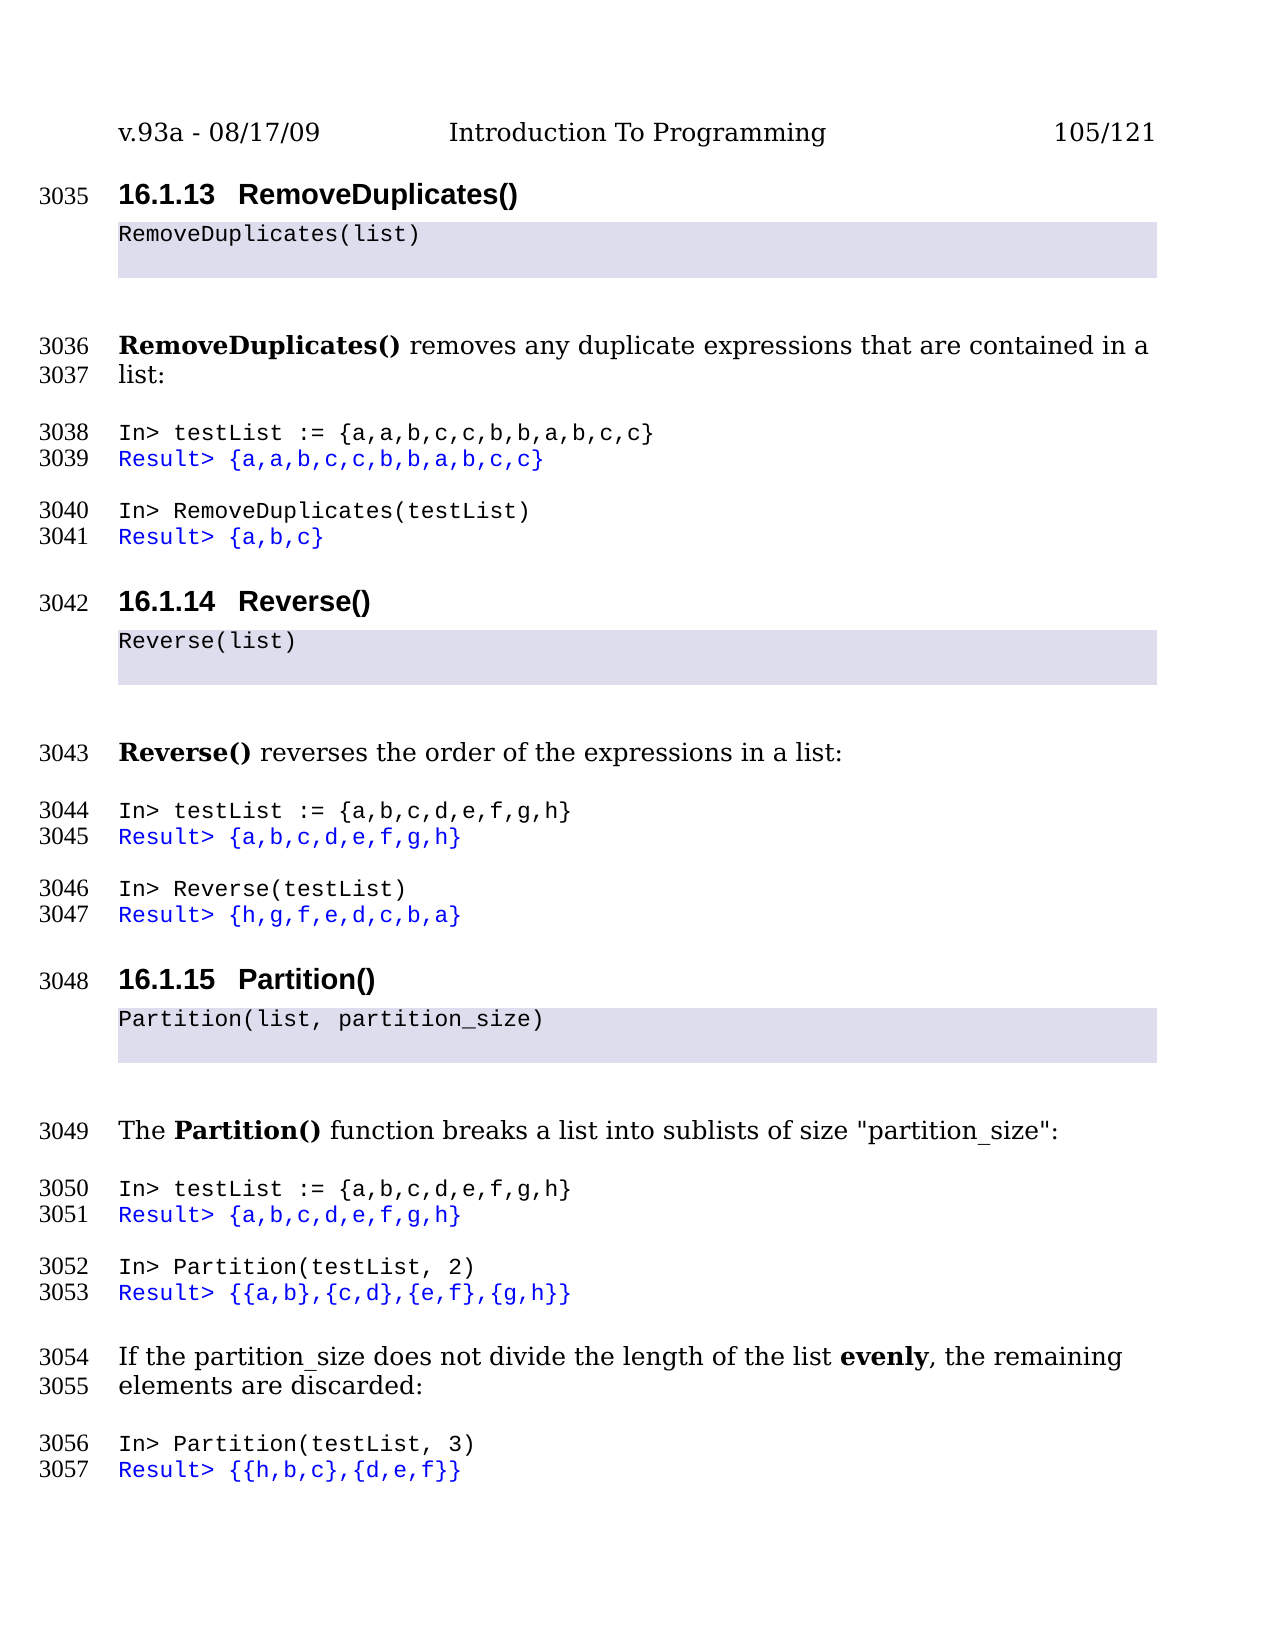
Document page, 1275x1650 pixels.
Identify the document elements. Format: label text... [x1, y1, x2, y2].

subtitle Reverse() [118, 584, 1157, 618]
text Result> {{h,b,c},{d,e,f}} [118, 1459, 1157, 1484]
text In> testList := {a,a,b,c,c,b,b,a,b,c,c} [118, 421, 1157, 447]
table_header Reverse(list) [118, 630, 1157, 685]
text RemoveDuplicates() removes any duplicate expressions that are contained in a list: [118, 331, 1157, 389]
text The Partition() function breaks a list into sublists of size "partition_size": [118, 1116, 1157, 1146]
subtitle RemoveDuplicates() [118, 177, 1157, 210]
table_header Partition(list, partition_size) [118, 1008, 1157, 1063]
text Result> {a,a,b,c,c,b,b,a,b,c,c} [118, 447, 1157, 473]
text In> testList := {a,b,c,d,e,f,g,h} [118, 1178, 1157, 1203]
text Result> {a,b,c,d,e,f,g,h} [118, 825, 1157, 851]
text In> RemoveDuplicates(testList) [118, 499, 1157, 525]
text In> testList := {a,b,c,d,e,f,g,h} [118, 799, 1157, 825]
text Result> {a,b,c} [118, 525, 1157, 551]
text Result> {a,b,c,d,e,f,g,h} [118, 1203, 1157, 1229]
table_header RemoveDuplicates(list) [118, 222, 1157, 278]
subtitle Partition() [118, 962, 1157, 996]
text Result> {h,g,f,e,d,c,b,a} [118, 903, 1157, 929]
text If the partition_size does not divide the length of the list evenly, the remaining elements are discarded: [118, 1342, 1157, 1401]
text In> Reverse(testList) [118, 877, 1157, 903]
text In> Partition(testList, 2) [118, 1255, 1157, 1281]
text Result> {{a,b},{c,d},{e,f},{g,h}} [118, 1281, 1157, 1307]
text In> Partition(testList, 3) [118, 1433, 1157, 1459]
text Reverse() reverses the order of the expressions in a list: [118, 738, 1157, 767]
